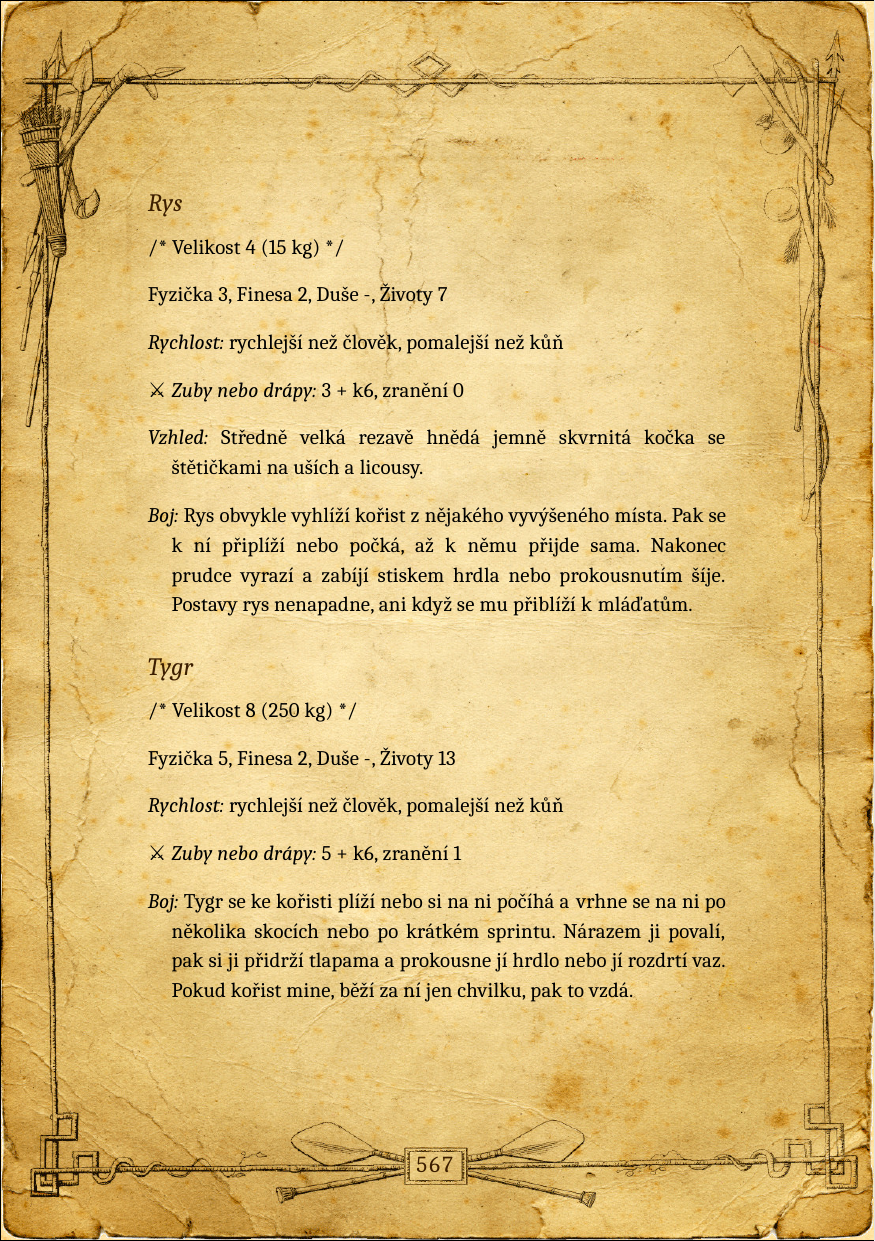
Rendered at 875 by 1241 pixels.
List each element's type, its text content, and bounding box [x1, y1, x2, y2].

text Rychlost: rychlejší než člověk, pomalejší než kůň [148, 331, 726, 355]
subtitle Tygr [148, 652, 726, 681]
text Vzhled: Středně velká rezavě hnědá jemně skvrnitá kočka se štětičkami na uších a⁠ licousy. [148, 426, 726, 480]
text Rychlost: rychlejší než člověk, pomalejší než kůň [148, 794, 726, 818]
text Fyzička 3, Finesa 2, Duše -, Životy 7 [148, 283, 726, 307]
picture [1, 1, 874, 1240]
text ⚔ Zuby nebo drápy: 3 + k6, zranění 0 [148, 378, 726, 402]
text Boj: Rys obvykle vyhlíží kořist z⁠ nějakého vyvýšeného místa. Pak se k⁠ ní připlíží nebo počká, až k⁠ němu přijde sama. Nakonec prudce vyrazí a⁠ zabíjí stiskem hrdla nebo prokousnutím šíje. Postavy rys nenapadne, ani když se mu přiblíží k⁠ mláďatům. [148, 503, 726, 617]
text ⚔ Zuby nebo drápy: 5 + k6, zranění 1 [148, 842, 726, 866]
text Boj: Tygr se ke kořisti plíží nebo si na ni počíhá a⁠ vrhne se na ni po několika skocích nebo po krátkém sprintu. Nárazem ji povalí, pak si ji přidrží tlapama a⁠ prokousne jí hrdlo nebo jí rozdrtí vaz. Pokud kořist mine, běží za ní jen chvilku, pak to vzdá. [148, 889, 726, 1003]
text /* Velikost 4 (15 kg) */ [148, 236, 726, 259]
subtitle Rys [148, 189, 726, 218]
text /* Velikost 8 (250 kg) */ [148, 699, 726, 723]
text Fyzička 5, Finesa 2, Duše -, Životy 13 [148, 747, 726, 771]
